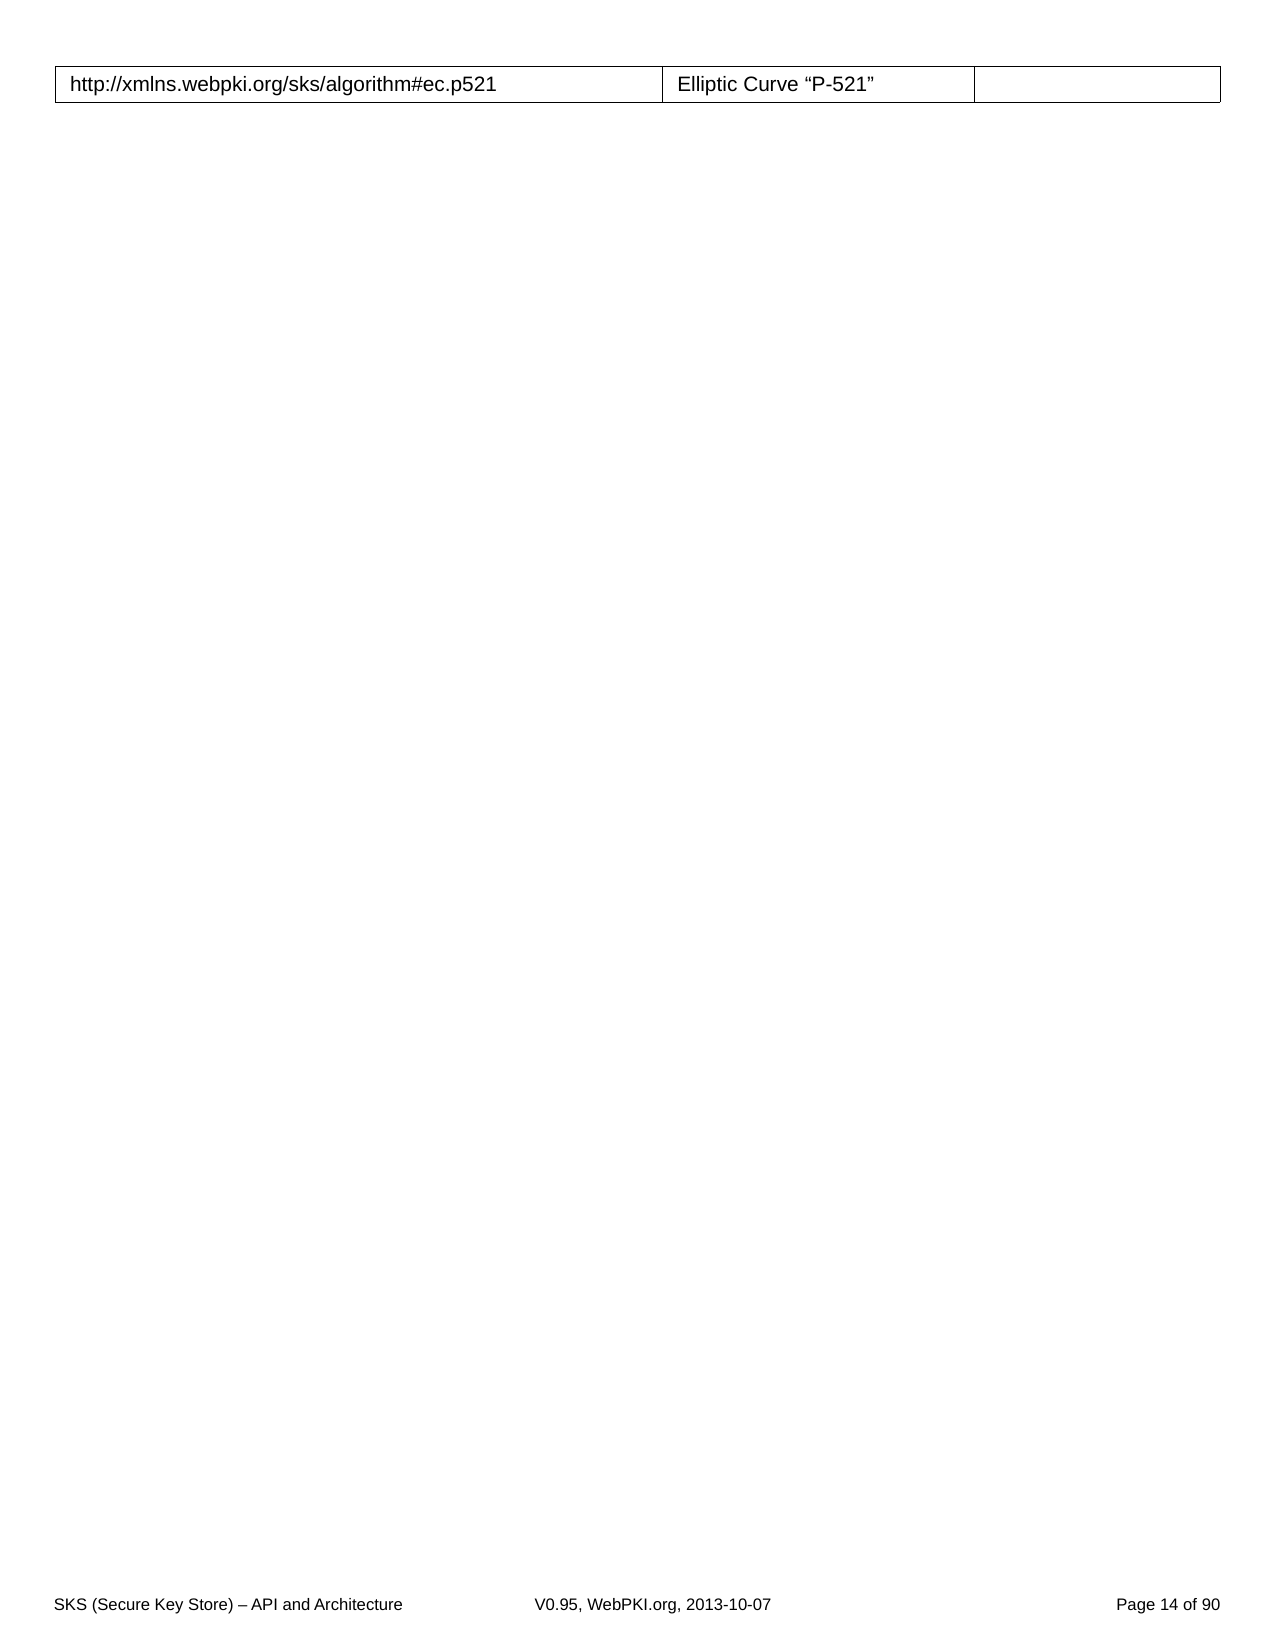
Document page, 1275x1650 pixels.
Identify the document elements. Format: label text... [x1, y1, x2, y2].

table_cell http://xmlns.webpki.org/sks/algorithm#ec.p521 [56, 67, 662, 102]
table_cell Elliptic Curve “P-521” [663, 67, 974, 102]
table_cell [975, 67, 1220, 102]
